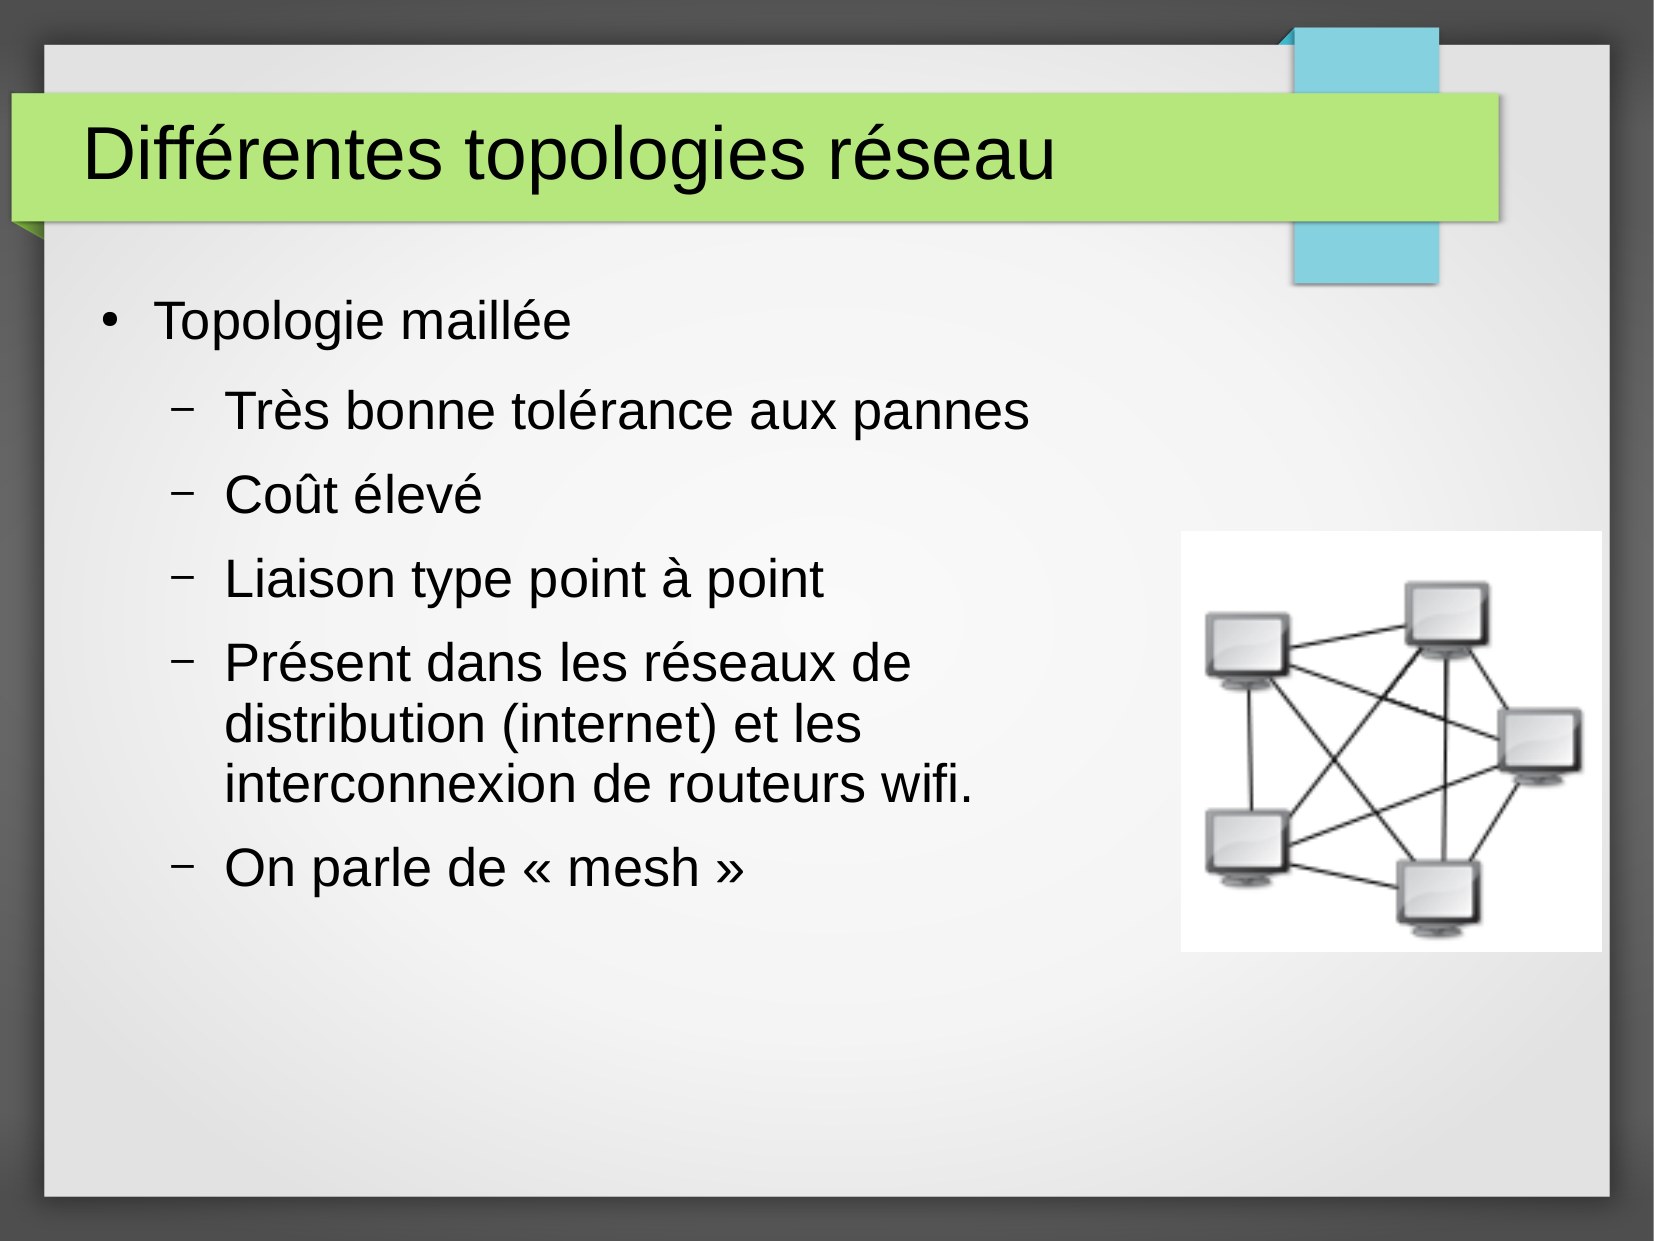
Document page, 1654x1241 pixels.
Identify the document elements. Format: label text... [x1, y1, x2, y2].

list Topologie maillée Très bonne tolérance aux pannes Coût élevé Liaison type point à point Présent dans les réseaux de distribution (internet) et les interconnexion de routeurs wifi. On parle de « mesh » [82, 290, 1170, 1182]
picture [0, 0, 1654, 1241]
title Différentes topologies réseau [82, 94, 1264, 213]
